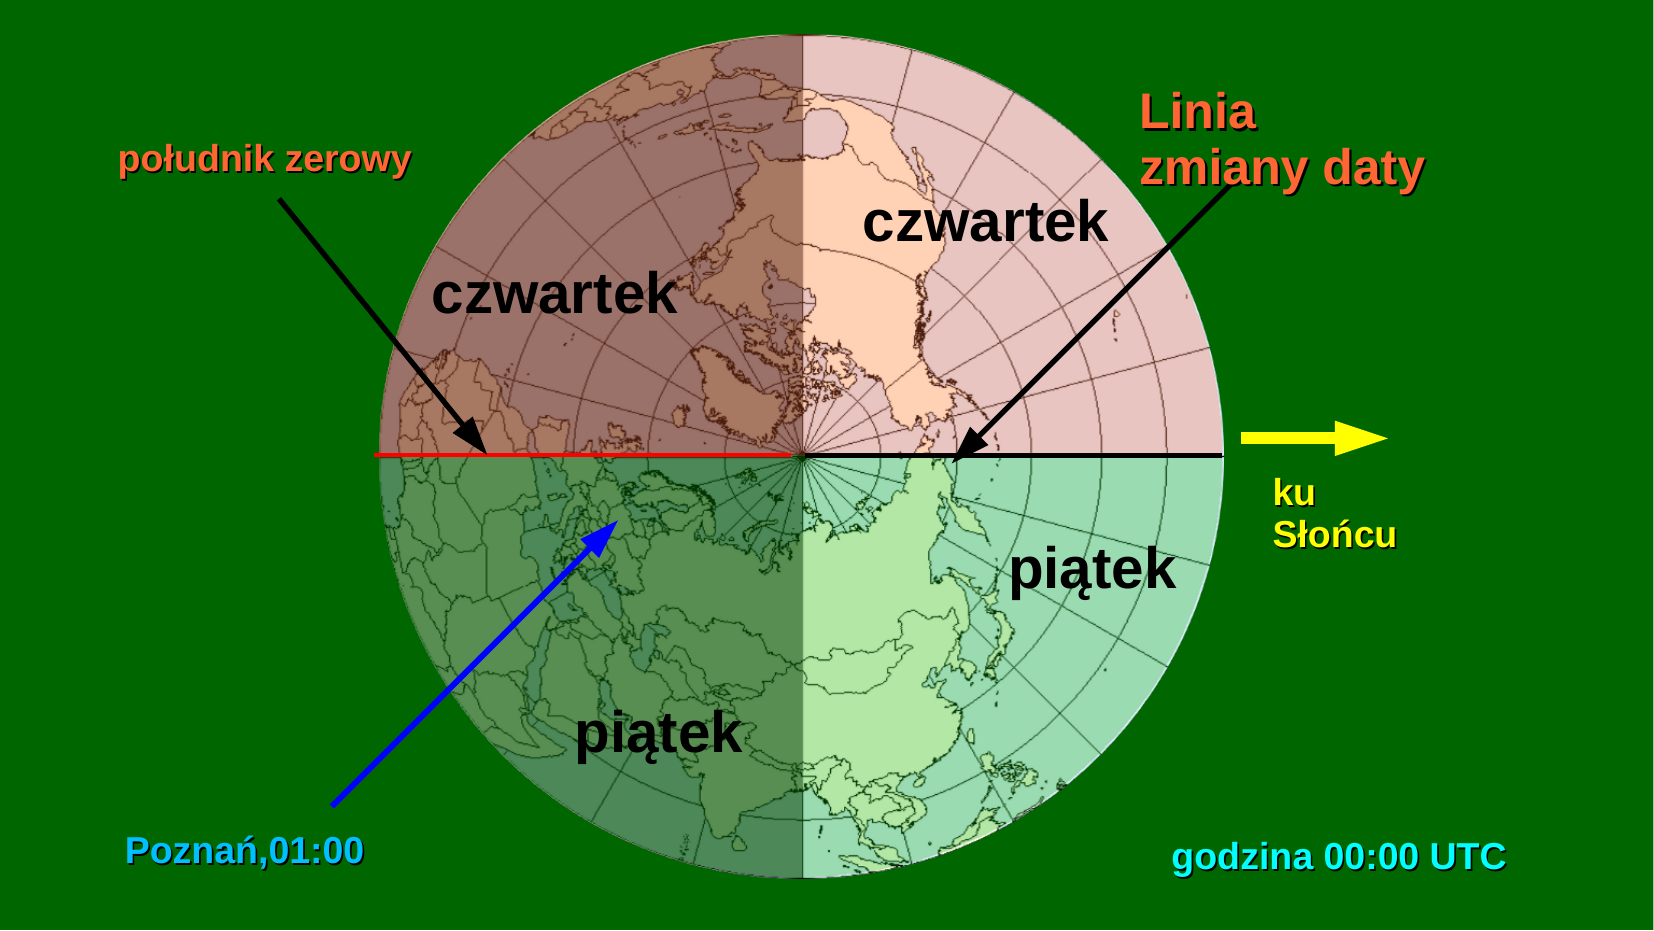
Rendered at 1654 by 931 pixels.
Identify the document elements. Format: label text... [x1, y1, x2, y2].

text_box piątek [993, 528, 1193, 609]
text_box Linia zmiany daty [1124, 76, 1441, 203]
picture [379, 328, 482, 453]
text_box piątek [560, 692, 759, 772]
text_box ku Słońcu [1257, 464, 1413, 564]
text_box Poznań,01:00 [109, 822, 380, 879]
text_box czwartek [848, 181, 1125, 262]
text_box godzina 00:00 UTC [1156, 827, 1522, 885]
picture [379, 34, 1224, 879]
text_box południk zerowy [102, 130, 427, 188]
text_box czwartek [416, 253, 694, 334]
